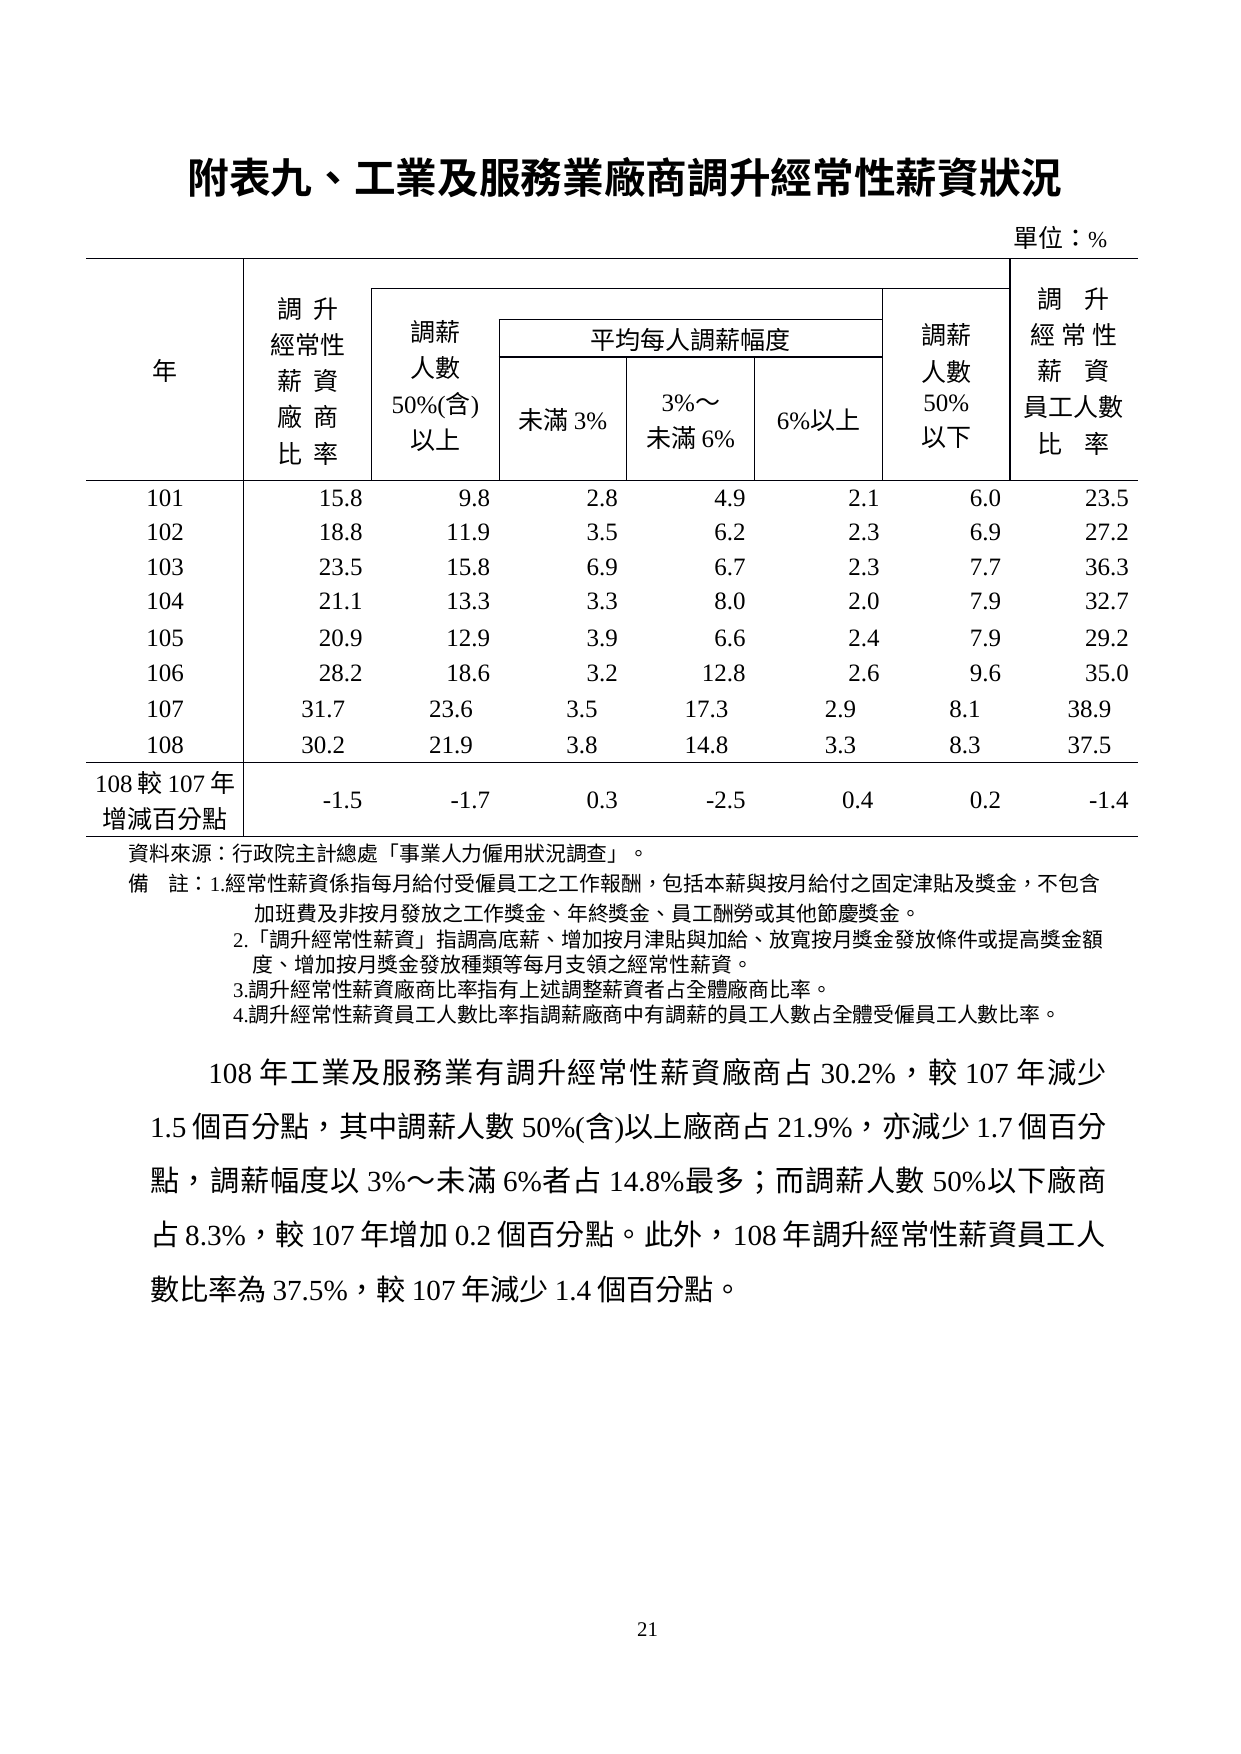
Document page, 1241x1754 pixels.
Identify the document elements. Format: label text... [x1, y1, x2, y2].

table_cell 6%以上 [755, 358, 882, 480]
table_cell 12.9 [371, 620, 499, 654]
table_cell 18.6 [371, 654, 499, 690]
text 3.調升經常性薪資廠商比率指有上述調整薪資者占全體廠商比率。 [233, 977, 1107, 1002]
table_cell 3.3 [499, 583, 627, 618]
table_cell 6.7 [627, 549, 754, 583]
table_cell 調薪 人數 50%(含) 以上 [372, 289, 499, 480]
table_cell 6.9 [499, 549, 627, 583]
table_cell 2.1 [755, 481, 882, 514]
text 4.調升經常性薪資員工人數比率指調薪廠商中有調薪的員工人數占全體受僱員工人數比率。 [233, 1002, 1107, 1027]
table_cell 13.3 [371, 583, 499, 618]
table_cell 2.8 [499, 481, 627, 514]
table_cell 3.5 [499, 515, 627, 549]
table_cell 平均每人調薪幅度 [500, 320, 882, 356]
table_cell 8.3 [882, 726, 1010, 762]
table_cell 101 [86, 481, 243, 514]
table_cell 7.9 [882, 620, 1010, 654]
table_cell 29.2 [1010, 620, 1137, 654]
table_cell 3%～ 未滿6% [627, 358, 754, 480]
text 備 註：1.經常性薪資係指每月給付受僱員工之工作報酬，包括本薪與按月給付之固定津貼及獎金，不包含加班費及非按月發放之工作獎金、年終獎金、員工酬勞或其他節慶獎金。 [128, 867, 1117, 927]
text 2.「調升經常性薪資」指調高底薪、增加按月津貼與加給、放寬按月獎金發放條件或提高獎金額度、增加按月獎金發放種類等每月支領之經常性薪資。 [233, 927, 1107, 977]
table_cell 3.5 [499, 690, 627, 726]
table_cell 6.6 [627, 620, 754, 654]
table_cell -1.7 [371, 763, 499, 836]
table_cell 0.4 [755, 763, 882, 836]
table_cell -1.5 [244, 763, 371, 836]
table_cell 103 [86, 549, 243, 583]
text 單位：% [187, 204, 1107, 258]
table_cell 32.7 [1010, 583, 1137, 618]
table_cell 31.7 [244, 690, 371, 726]
table_cell 7.7 [882, 549, 1010, 583]
table_cell 3.3 [755, 726, 882, 762]
table_cell 0.3 [499, 763, 627, 836]
table_cell 28.2 [244, 654, 371, 690]
table_cell 6.9 [882, 515, 1010, 549]
text 108年工業及服務業有調升經常性薪資廠商占30.2%，較107年減少1.5個百分點，其中調薪人數50%(含)以上廠商占21.9%，亦減少1.7個百分點，調薪幅度以3%～未滿6%者占14.8%最多；而調薪人數50%以下廠商占8.3%，較107年增加0.2個百分點。此外，108年調升經常性薪資員工人數比率為37.5%，較107年減少1.4個百分點。 [150, 1040, 1107, 1311]
table_cell 17.3 [627, 690, 754, 726]
table_cell 7.9 [882, 583, 1010, 618]
table_cell 27.2 [1010, 515, 1137, 549]
table_cell 36.3 [1010, 549, 1137, 583]
table_cell 2.0 [755, 583, 882, 618]
table_cell 6.2 [627, 515, 754, 549]
table_cell 11.9 [371, 515, 499, 549]
table_cell 8.0 [627, 583, 754, 618]
table_cell 9.6 [882, 654, 1010, 690]
table_cell 2.4 [755, 620, 882, 654]
table_cell 9.8 [371, 481, 499, 514]
table_cell 37.5 [1010, 726, 1137, 762]
table_cell 3.9 [499, 620, 627, 654]
table_cell 15.8 [244, 481, 371, 514]
table_cell 8.1 [882, 690, 1010, 726]
text 附表九、工業及服務業廠商調升經常性薪資狀況 [187, 150, 1107, 204]
table_header 年 [86, 259, 243, 480]
table_cell 30.2 [244, 726, 371, 762]
table_cell 108 [86, 726, 243, 762]
table_header [244, 259, 371, 288]
table_cell 調薪 人數 50% 以下 [883, 289, 1009, 480]
table_cell 23.5 [244, 549, 371, 583]
table_cell 3.8 [499, 726, 627, 762]
table_cell 21.9 [371, 726, 499, 762]
table_cell 2.3 [755, 549, 882, 583]
table_cell 6.0 [882, 481, 1010, 514]
table_cell 107 [86, 690, 243, 726]
table_cell 12.8 [627, 654, 754, 690]
table_header 調 升 經 常 性 薪 資 員工人數 比 率 [1011, 259, 1137, 480]
table_cell 14.8 [627, 726, 754, 762]
table_cell 35.0 [1010, 654, 1137, 690]
table_cell 104 [86, 583, 243, 618]
table_cell 2.6 [755, 654, 882, 690]
table_cell [499, 289, 882, 319]
table_cell 3.2 [499, 654, 627, 690]
table_cell 102 [86, 515, 243, 549]
table_cell 23.5 [1010, 481, 1137, 514]
table_cell 20.9 [244, 620, 371, 654]
table_cell -2.5 [627, 763, 754, 836]
table_cell 108較107年 增減百分點 [86, 763, 243, 836]
table_cell 未滿3% [500, 358, 626, 480]
table_cell 106 [86, 654, 243, 690]
table_cell 15.8 [371, 549, 499, 583]
table_cell 21.1 [244, 583, 371, 618]
table_cell -1.4 [1010, 763, 1137, 836]
text 資料來源：行政院主計總處「事業人力僱用狀況調查」。 [128, 837, 1107, 867]
table_cell 2.9 [755, 690, 882, 726]
table_cell 23.6 [371, 690, 499, 726]
table_cell 2.3 [755, 515, 882, 549]
table_cell 4.9 [627, 481, 754, 514]
table_cell 0.2 [882, 763, 1010, 836]
table_cell 38.9 [1010, 690, 1137, 726]
table_cell 調 升 經常性 薪 資 廠 商 比 率 [244, 288, 371, 480]
table_header [371, 259, 1009, 288]
table_cell 105 [86, 620, 243, 654]
table_cell 18.8 [244, 515, 371, 549]
